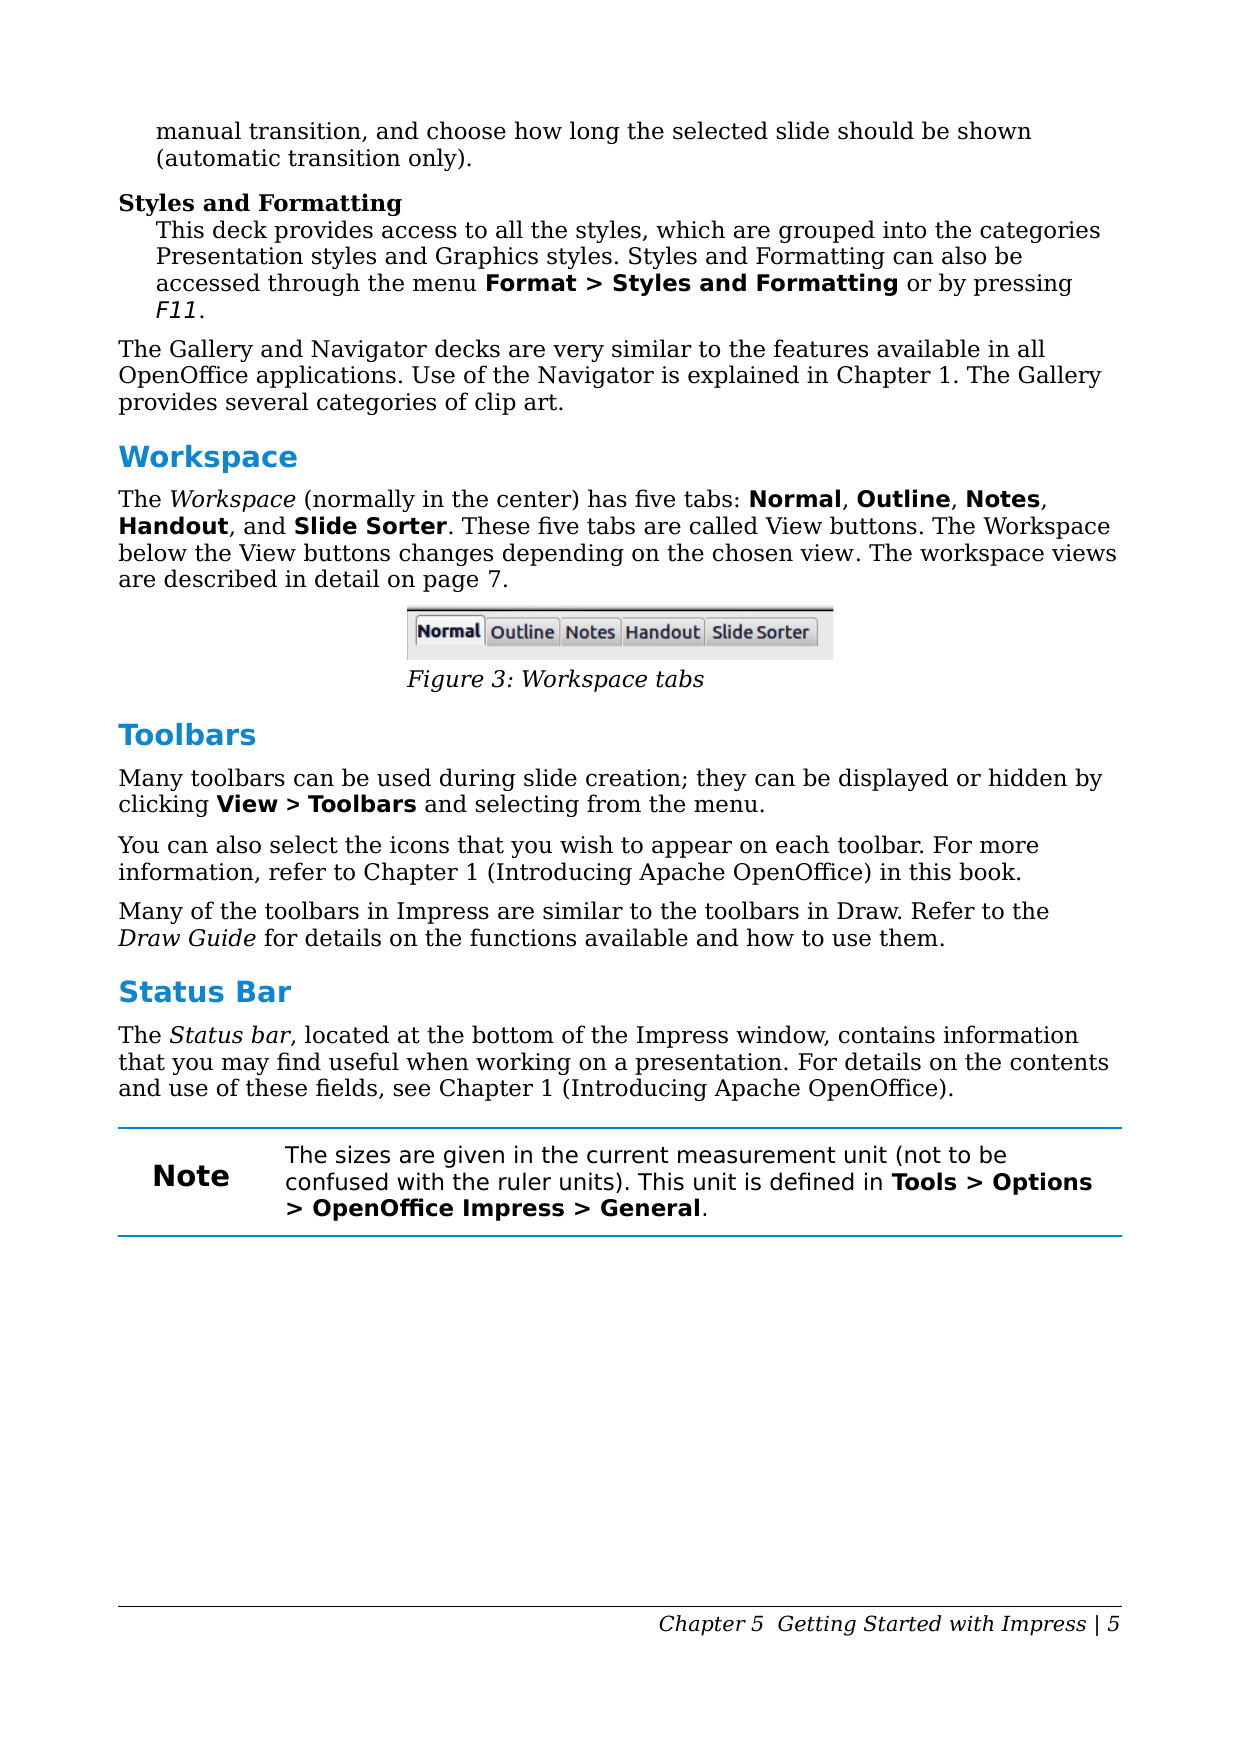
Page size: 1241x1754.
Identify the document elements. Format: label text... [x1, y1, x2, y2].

text The Gallery and Navigator decks are very similar to the features available in all OpenOffice applications. Use of the Navigator is explained in Chapter 1. The Gallery provides several categories of clip art. [118, 336, 1122, 416]
subtitle Status Bar [118, 976, 1122, 1010]
text You can also select the icons that you wish to appear on each toolbar. For more information, refer to Chapter 1 (Introducing Apache OpenOffice) in this book. [118, 832, 1122, 886]
picture [407, 605, 834, 660]
subtitle Toolbars [118, 719, 1122, 753]
text manual transition, and choose how long the selected slide should be shown (automatic transition only). [156, 118, 1122, 171]
subtitle Workspace [118, 440, 1122, 474]
text Styles and Formatting [118, 190, 1122, 217]
table_header Note [118, 1129, 263, 1235]
text Figure 3: Workspace tabs [407, 666, 833, 693]
text Many of the toolbars in Impress are similar to the toolbars in Draw. Refer to the Draw Guide for details on the functions available and how to use them. [118, 898, 1122, 951]
text Many toolbars can be used during slide creation; they can be displayed or hidden by clicking View > Toolbars and selecting from the menu. [118, 765, 1122, 820]
text The Workspace (normally in the center) has five tabs: Normal, Outline, Notes, Handout, and Slide Sorter. These five tabs are called View buttons. The Workspace below the View buttons changes depending on the chosen view. The workspace views are described in detail on page 7. [118, 487, 1122, 593]
text The Status bar, located at the bottom of the Impress window, contains information that you may find useful when working on a presentation. For details on the contents and use of these fields, see Chapter 1 (Introducing Apache OpenOffice). [118, 1022, 1122, 1102]
table_header The sizes are given in the current measurement unit (not to be confused with the ruler units). This unit is defined in Tools > Options > OpenOffice Impress > General. [264, 1129, 1122, 1235]
text This deck provides access to all the styles, which are grouped into the categories Presentation styles and Graphics styles. Styles and Formatting can also be accessed through the menu Format > Styles and Formatting or by pressing F11. [156, 217, 1122, 323]
